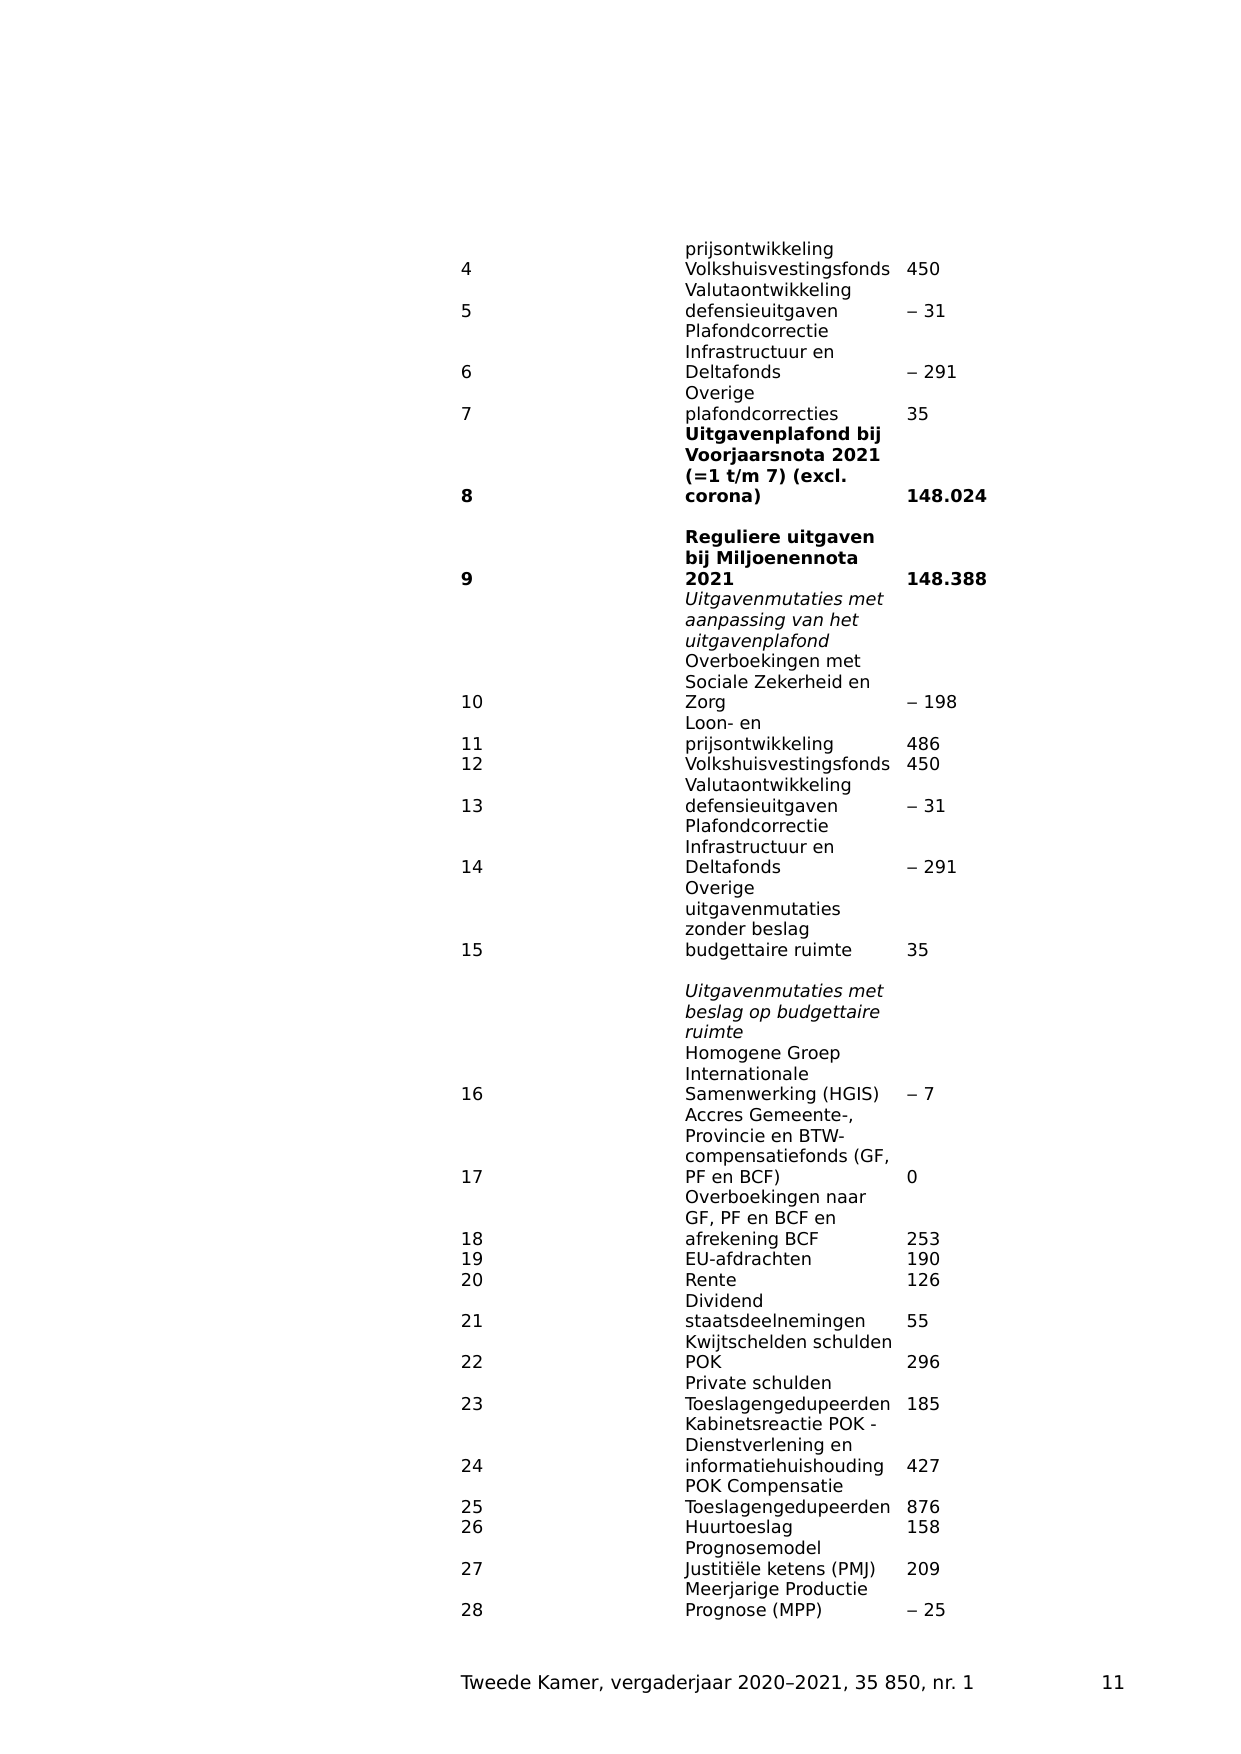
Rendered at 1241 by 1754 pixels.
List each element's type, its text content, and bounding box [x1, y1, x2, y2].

table_cell 11 [461, 713, 682, 754]
table_cell 15 [461, 878, 682, 961]
table_cell ‒ 31 [904, 775, 1125, 816]
table_cell Overboekingen naar GF, PF en BCF en afrekening BCF [682, 1188, 903, 1249]
table_cell Plafondcorrectie Infrastructuur en Deltafonds [682, 816, 903, 878]
table_cell POK Compensatie Toeslagengedupeerden [682, 1476, 903, 1517]
table_cell Rente [682, 1270, 903, 1291]
table_cell 4 [461, 259, 682, 280]
table_cell 253 [904, 1188, 1125, 1249]
table_cell 0 [904, 1105, 1125, 1187]
table_cell Dividend staatsdeelnemingen [682, 1291, 903, 1332]
table_cell [904, 961, 1125, 981]
table_cell Valutaontwikkeling defensieuitgaven [682, 775, 903, 816]
table_cell ‒ 31 [904, 280, 1125, 321]
table_cell [461, 507, 682, 527]
table_cell [682, 507, 903, 527]
table_cell [904, 507, 1125, 527]
table_cell 35 [904, 878, 1125, 961]
table_cell 7 [461, 383, 682, 424]
table_cell [904, 239, 1125, 259]
table_cell 185 [904, 1373, 1125, 1414]
table_cell Overige uitgavenmutaties zonder beslag budgettaire ruimte [682, 878, 903, 961]
table_cell Loon- en prijsontwikkeling [682, 713, 903, 754]
table_cell ‒ 25 [904, 1579, 1125, 1621]
table_cell Kabinetsreactie POK - Dienstverlening en informatiehuishouding [682, 1414, 903, 1476]
table_cell Uitgavenmutaties met beslag op budgettaire ruimte [682, 981, 903, 1043]
table_cell Reguliere uitgaven bij Miljoenennota 2021 [682, 528, 903, 589]
table_cell 9 [461, 528, 682, 589]
table_cell 19 [461, 1249, 682, 1270]
table_cell 148.388 [904, 528, 1125, 589]
table_cell 486 [904, 713, 1125, 754]
table_cell 190 [904, 1249, 1125, 1270]
table_cell 24 [461, 1414, 682, 1476]
table_cell 26 [461, 1518, 682, 1538]
table_cell 5 [461, 280, 682, 321]
table_cell 55 [904, 1291, 1125, 1332]
table_cell ‒ 291 [904, 816, 1125, 878]
table_cell 450 [904, 259, 1125, 280]
table_cell [904, 981, 1125, 1043]
table_cell 22 [461, 1332, 682, 1373]
table_cell 25 [461, 1476, 682, 1517]
table_cell Private schulden Toeslagengedupeerden [682, 1373, 903, 1414]
table_cell EU-afdrachten [682, 1249, 903, 1270]
table_cell 14 [461, 816, 682, 878]
table_cell Uitgavenplafond bij Voorjaarsnota 2021 (=1 t/m 7) (excl. corona) [682, 424, 903, 507]
table_cell Overige plafondcorrecties [682, 383, 903, 424]
table_cell Meerjarige Productie Prognose (MPP) [682, 1579, 903, 1621]
table_cell Huurtoeslag [682, 1518, 903, 1538]
table_cell [461, 589, 682, 651]
table_cell 876 [904, 1476, 1125, 1517]
table_cell ‒ 7 [904, 1043, 1125, 1105]
table_cell 16 [461, 1043, 682, 1105]
table_cell 12 [461, 754, 682, 775]
table_cell [904, 589, 1125, 651]
table_cell 427 [904, 1414, 1125, 1476]
table_cell Overboekingen met Sociale Zekerheid en Zorg [682, 651, 903, 713]
table_cell 18 [461, 1188, 682, 1249]
table_cell Accres Gemeente-, Provincie en BTW-compensatiefonds (GF, PF en BCF) [682, 1105, 903, 1187]
table_cell ‒ 198 [904, 651, 1125, 713]
table_cell 209 [904, 1538, 1125, 1579]
table_cell 158 [904, 1518, 1125, 1538]
table_cell 6 [461, 321, 682, 383]
table_cell [461, 981, 682, 1043]
table_cell 35 [904, 383, 1125, 424]
table_cell Prognosemodel Justitiële ketens (PMJ) [682, 1538, 903, 1579]
table_cell 126 [904, 1270, 1125, 1291]
table_cell 21 [461, 1291, 682, 1332]
table_cell 20 [461, 1270, 682, 1291]
table_cell 23 [461, 1373, 682, 1414]
table_cell 296 [904, 1332, 1125, 1373]
table_cell 148.024 [904, 424, 1125, 507]
table_cell 17 [461, 1105, 682, 1187]
table_cell 13 [461, 775, 682, 816]
table_cell [461, 961, 682, 981]
table_cell Kwijtschelden schulden POK [682, 1332, 903, 1373]
table_cell 450 [904, 754, 1125, 775]
table_cell Valutaontwikkeling defensieuitgaven [682, 280, 903, 321]
table_cell 8 [461, 424, 682, 507]
table_cell Plafondcorrectie Infrastructuur en Deltafonds [682, 321, 903, 383]
table_cell 10 [461, 651, 682, 713]
table_cell Homogene Groep Internationale Samenwerking (HGIS) [682, 1043, 903, 1105]
table_cell Volkshuisvestingsfonds [682, 259, 903, 280]
table_cell 27 [461, 1538, 682, 1579]
table_cell 28 [461, 1579, 682, 1621]
table_cell ‒ 291 [904, 321, 1125, 383]
table_header Tabel 3.2.1 Ontwikkeling reguliere uitgaven plafond Rijksbegroting (in miljoenen euro; - is onderschrijding) [461, 191, 1125, 239]
table_cell [682, 961, 903, 981]
table_cell [461, 239, 682, 259]
table_cell Uitgavenmutaties met aanpassing van het uitgavenplafond [682, 589, 903, 651]
table_cell prijsontwikkeling [682, 239, 903, 259]
table_cell Volkshuisvestingsfonds [682, 754, 903, 775]
